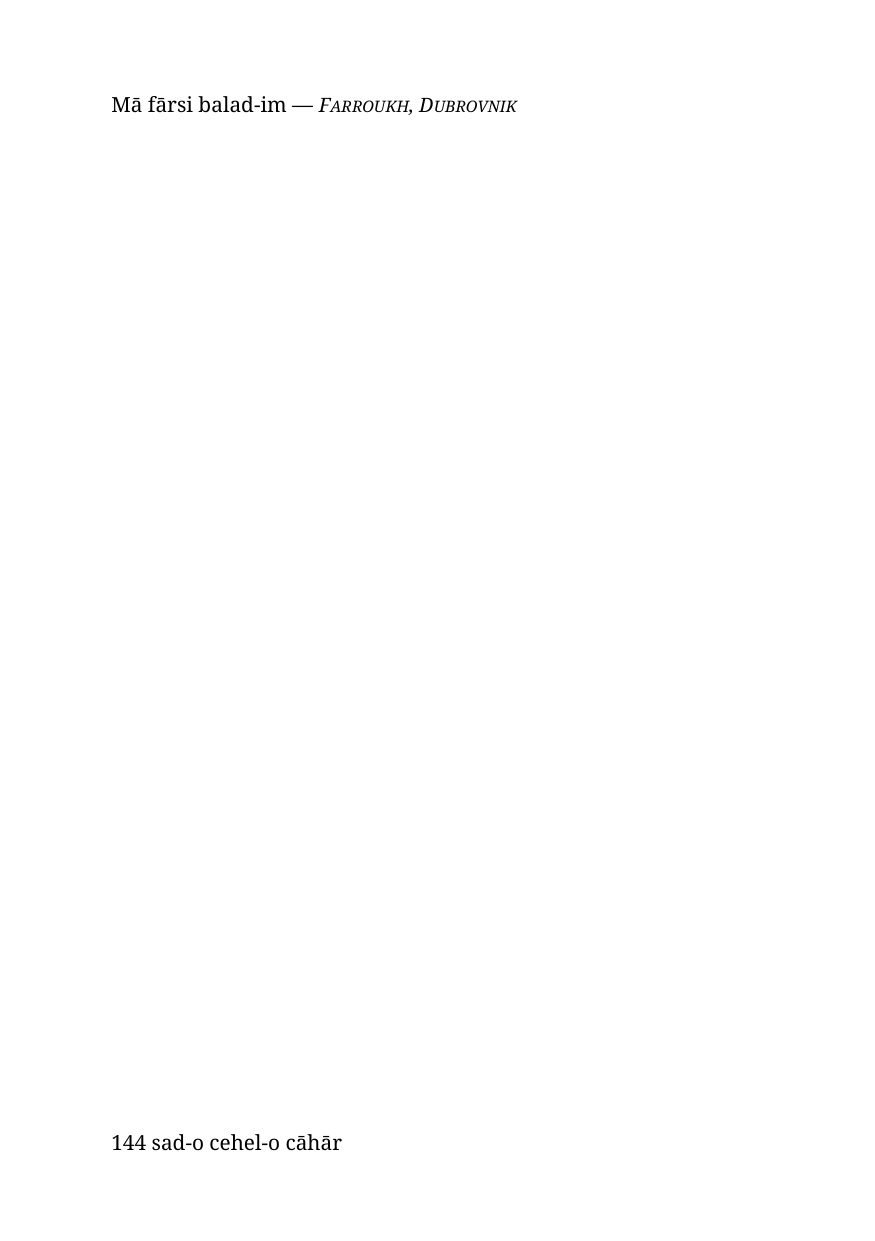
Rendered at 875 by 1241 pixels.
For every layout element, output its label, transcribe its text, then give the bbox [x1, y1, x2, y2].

text 144 sad-o cehel-o cāhār [111, 1128, 763, 1157]
